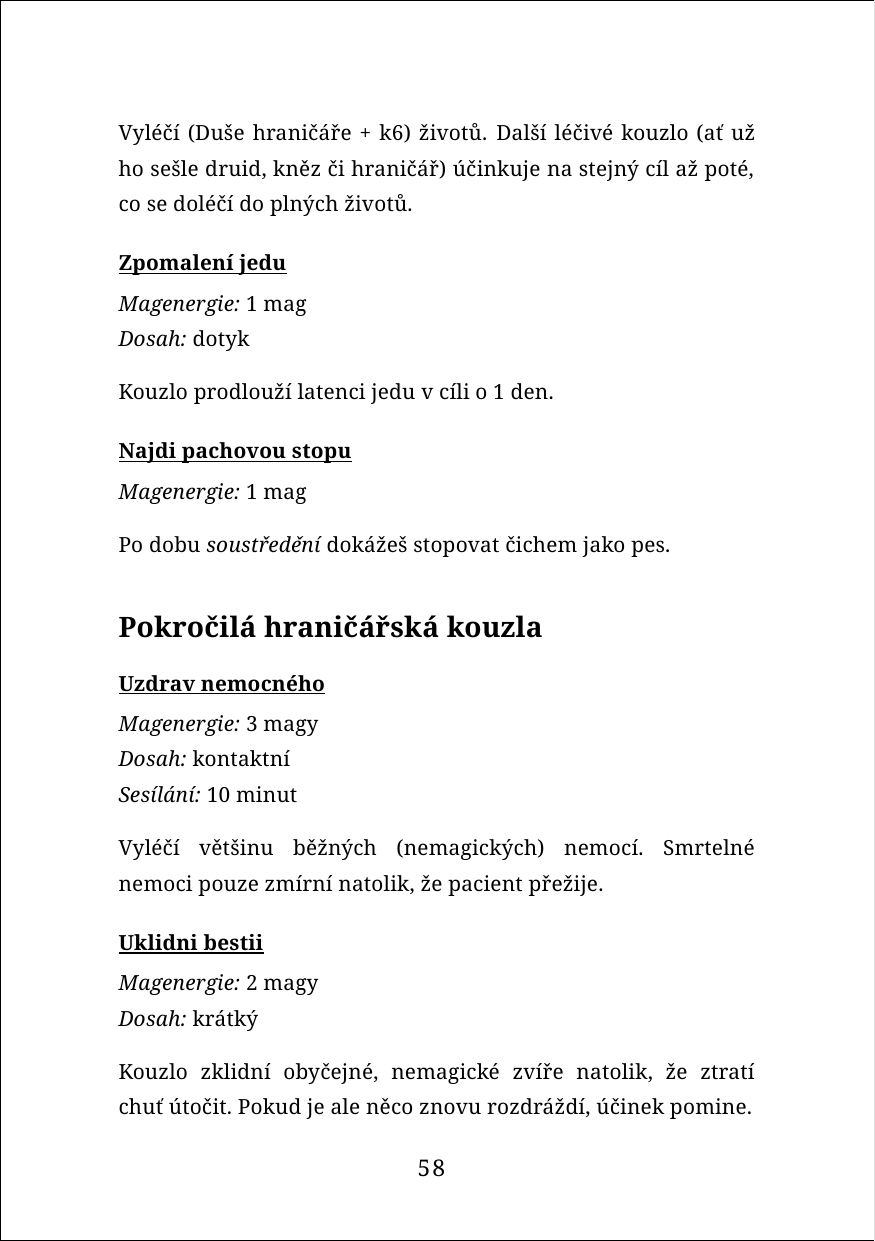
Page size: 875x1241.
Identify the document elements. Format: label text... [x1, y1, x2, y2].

text Magenergie: 2 magy Dosah: krátký [118, 968, 756, 1032]
text Kouzlo prodlouží latenci jedu v cíli o 1 den. [118, 377, 756, 406]
text Magenergie: 1 mag Dosah: dotyk [118, 289, 756, 353]
text Vyléčí většinu běžných (nemagických) nemocí. Smrtelné nemoci pouze zmírní natolik, že pacient přežije. [118, 833, 756, 897]
text Kouzlo zklidní obyčejné, nemagické zvíře natolik, že ztratí chuť útočit. Pokud je ale něco znovu rozdráždí, účinek pomine. [118, 1057, 756, 1121]
subtitle Najdi pachovou stopu [118, 437, 756, 465]
subtitle Pokročilá hraničářská kouzla [118, 607, 756, 645]
subtitle Uzdrav nemocného [118, 669, 756, 697]
subtitle Zpomalení jedu [118, 248, 756, 277]
text Po dobu soustředění dokážeš stopovat čichem jako pes. [118, 530, 756, 558]
text Magenergie: 3 magy Dosah: kontaktní Sesílání: 10 minut [118, 709, 756, 808]
text Vyléčí (Duše hraničáře + k6) životů. Další léčivé kouzlo (ať už ho sešle druid, kněz či hraničář) účinkuje na stejný cíl až poté, co se doléčí do plných životů. [118, 118, 756, 218]
text Magenergie: 1 mag [118, 477, 756, 505]
subtitle Uklidni bestii [118, 928, 756, 956]
